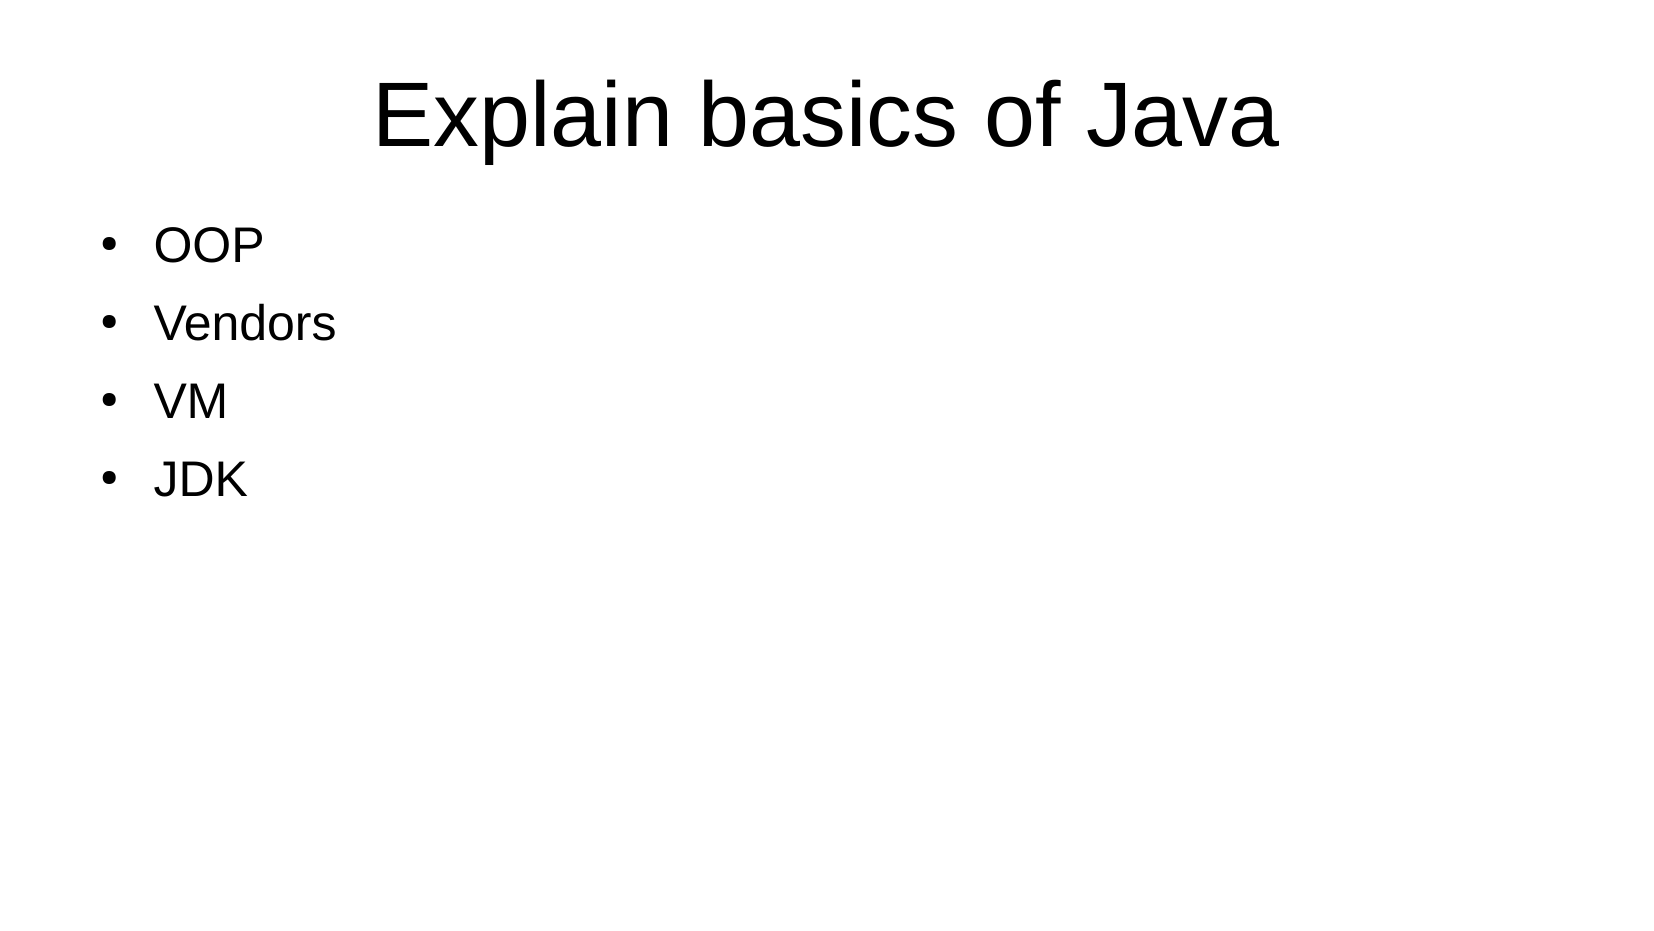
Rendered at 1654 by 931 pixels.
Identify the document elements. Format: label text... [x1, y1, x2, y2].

title Explain basics of Java [82, 37, 1571, 193]
list OOP Vendors VM JDK [82, 217, 1571, 758]
